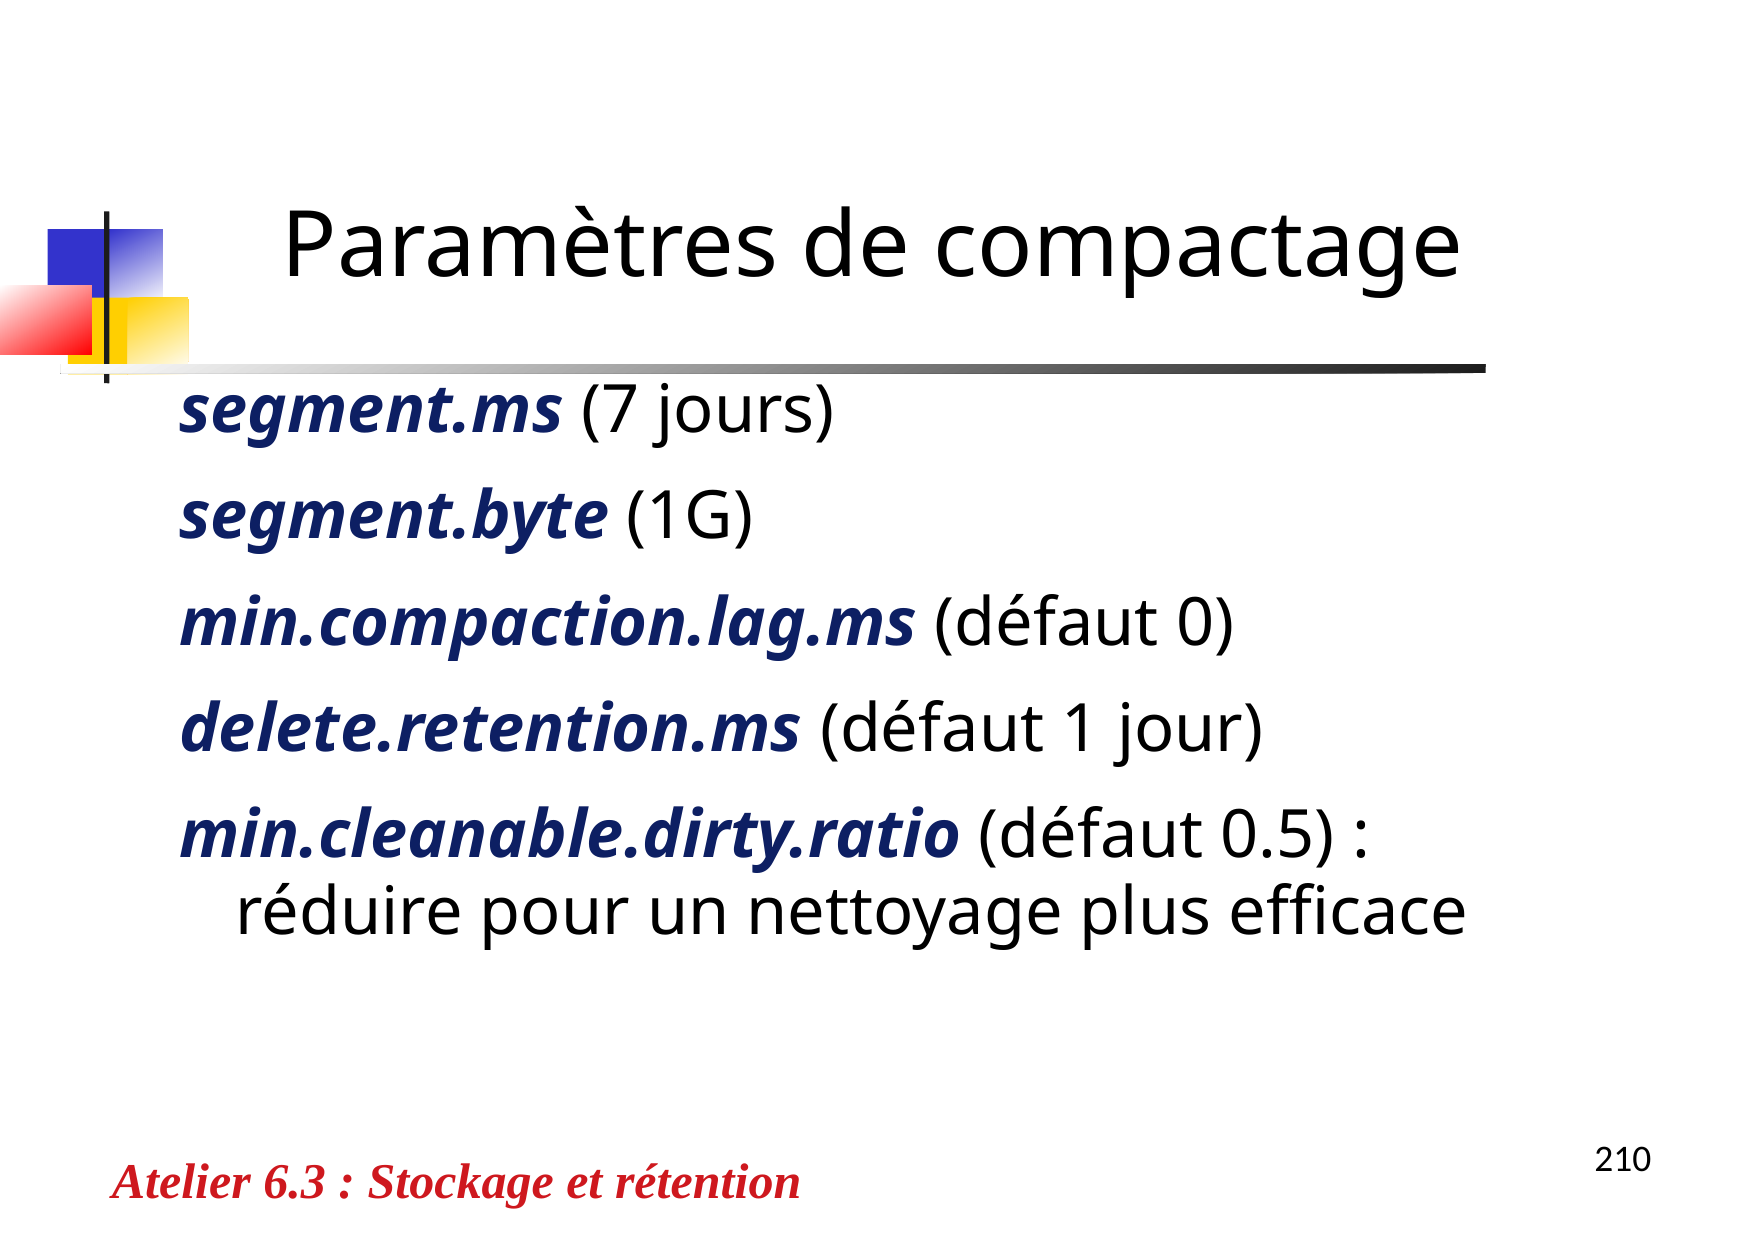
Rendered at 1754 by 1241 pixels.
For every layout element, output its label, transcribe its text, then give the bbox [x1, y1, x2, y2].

list segment.ms (7 jours) segment.byte (1G) min.compaction.lag.ms (défaut 0) delete.retention.ms (défaut 1 jour) min.cleanable.dirty.ratio (défaut 0.5) : réduire pour un nettoyage plus efficace [179, 371, 1567, 1091]
text_box Atelier 6.3 : Stockage et rétention [97, 1145, 817, 1218]
title Paramètres de compactage [179, 139, 1567, 351]
